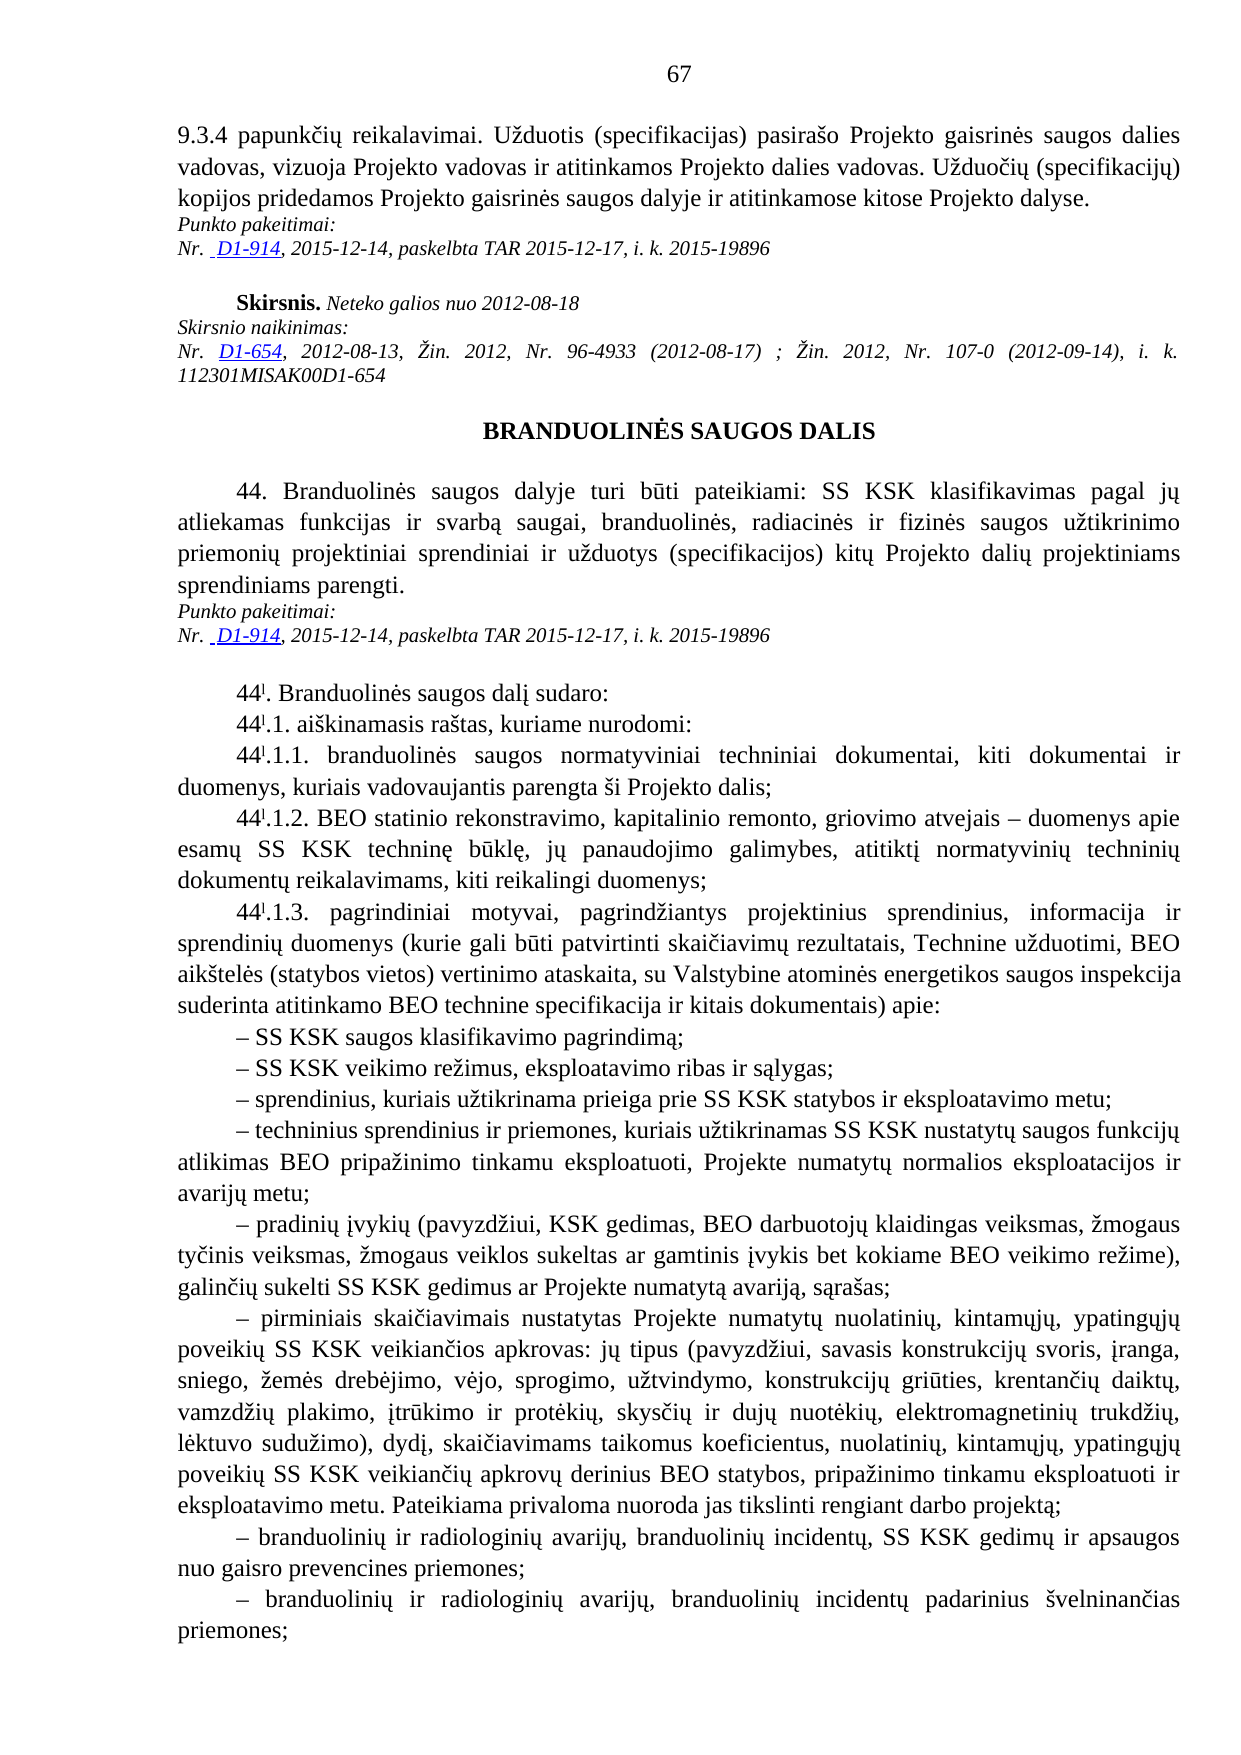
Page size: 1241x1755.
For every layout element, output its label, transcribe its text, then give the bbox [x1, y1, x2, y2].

text 44. Branduolinės saugos dalyje turi būti pateikiami: SS KSK klasifikavimas pagal jų atliekamas funkcijas ir svarbą saugai, branduolinės, radiacinės ir fizinės saugos užtikrinimo priemonių projektiniai sprendiniai ir užduotys (specifikacijos) kitų Projekto dalių projektiniams sprendiniams parengti. [177, 473, 1181, 598]
text 44ˡ.1. aiškinamasis raštas, kuriame nurodomi: [177, 707, 1181, 738]
text 44ˡ.1.2. BEO statinio rekonstravimo, kapitalinio remonto, griovimo atvejais – duomenys apie esamų SS KSK techninę būklę, jų panaudojimo galimybes, atitiktį normatyvinių techninių dokumentų reikalavimams, kiti reikalingi duomenys; [177, 800, 1181, 894]
text – branduolinių ir radiologinių avarijų, branduolinių incidentų, SS KSK gedimų ir apsaugos nuo gaisro prevencines priemones; [177, 1519, 1181, 1582]
text 44ˡ. Branduolinės saugos dalį sudaro: [177, 675, 1181, 707]
text – pradinių įvykių (pavyzdžiui, KSK gedimas, BEO darbuotojų klaidingas veiksmas, žmogaus tyčinis veiksmas, žmogaus veiklos sukeltas ar gamtinis įvykis bet kokiame BEO veikimo režime), galinčių sukelti SS KSK gedimus ar Projekte numatytą avariją, sąrašas; [177, 1207, 1181, 1300]
text Nr. D1-914, 2015-12-14, paskelbta TAR 2015-12-17, i. k. 2015-19896 [177, 623, 1181, 647]
text branduolinės saugos dalis [177, 416, 1181, 445]
text – techninius sprendinius ir priemones, kuriais užtikrinamas SS KSK nustatytų saugos funkcijų atlikimas BEO pripažinimo tinkamu eksploatuoti, Projekte numatytų normalios eksploatacijos ir avarijų metu; [177, 1113, 1181, 1207]
text 9.3.4 papunkčių reikalavimai. Užduotis (specifikacijas) pasirašo Projekto gaisrinės saugos dalies vadovas, vizuoja Projekto vadovas ir atitinkamos Projekto dalies vadovas. Užduočių (specifikacijų) kopijos pridedamos Projekto gaisrinės saugos dalyje ir atitinkamose kitose Projekto dalyse. [177, 118, 1181, 212]
text – SS KSK saugos klasifikavimo pagrindimą; [177, 1019, 1181, 1050]
text Skirsnio naikinimas: [177, 315, 1181, 339]
text – sprendinius, kuriais užtikrinama prieiga prie SS KSK statybos ir eksploatavimo metu; [177, 1082, 1181, 1113]
text – pirminiais skaičiavimais nustatytas Projekte numatytų nuolatinių, kintamųjų, ypatingųjų poveikių SS KSK veikiančios apkrovas: jų tipus (pavyzdžiui, savasis konstrukcijų svoris, įranga, sniego, žemės drebėjimo, vėjo, sprogimo, užtvindymo, konstrukcijų griūties, krentančių daiktų, vamzdžių plakimo, įtrūkimo ir protėkių, skysčių ir dujų nuotėkių, elektromagnetinių trukdžių, lėktuvo sudužimo), dydį, skaičiavimams taikomus koeficientus, nuolatinių, kintamųjų, ypatingųjų poveikių SS KSK veikiančių apkrovų derinius BEO statybos, pripažinimo tinkamu eksploatuoti ir eksploatavimo metu. Pateikiama privaloma nuoroda jas tikslinti rengiant darbo projektą; [177, 1300, 1181, 1519]
text 44ˡ.1.3. pagrindiniai motyvai, pagrindžiantys projektinius sprendinius, informacija ir sprendinių duomenys (kurie gali būti patvirtinti skaičiavimų rezultatais, Technine užduotimi, BEO aikštelės (statybos vietos) vertinimo ataskaita, su Valstybine atominės energetikos saugos inspekcija suderinta atitinkamo BEO technine specifikacija ir kitais dokumentais) apie: [177, 894, 1181, 1019]
text Nr. D1-654, 2012-08-13, Žin. 2012, Nr. 96-4933 (2012-08-17) ; Žin. 2012, Nr. 107-0 (2012-09-14), i. k. 112301MISAK00D1-654 [177, 339, 1181, 387]
text Punkto pakeitimai: [177, 212, 1181, 236]
text Skirsnis. Neteko galios nuo 2012-08-18 [177, 289, 1181, 315]
text Punkto pakeitimai: [177, 598, 1181, 623]
text – SS KSK veikimo režimus, eksploatavimo ribas ir sąlygas; [177, 1050, 1181, 1082]
text 44ˡ.1.1. branduolinės saugos normatyviniai techniniai dokumentai, kiti dokumentai ir duomenys, kuriais vadovaujantis parengta ši Projekto dalis; [177, 738, 1181, 800]
text Nr. D1-914, 2015-12-14, paskelbta TAR 2015-12-17, i. k. 2015-19896 [177, 236, 1181, 260]
text – branduolinių ir radiologinių avarijų, branduolinių incidentų padarinius švelninančias priemones; [177, 1582, 1181, 1644]
